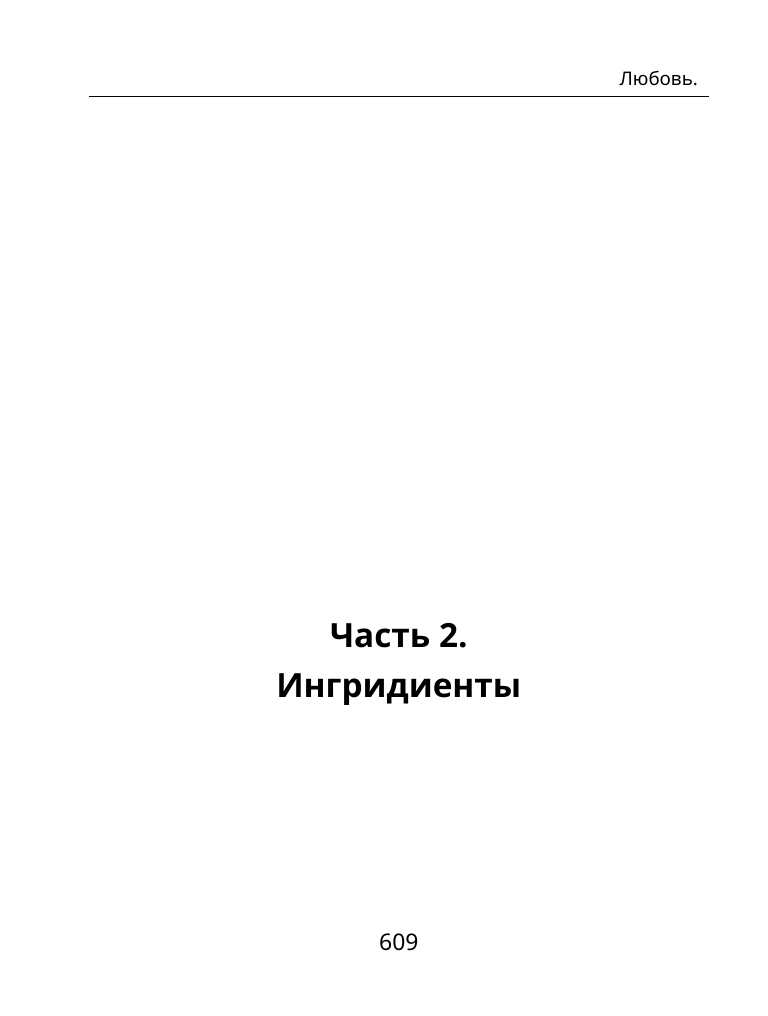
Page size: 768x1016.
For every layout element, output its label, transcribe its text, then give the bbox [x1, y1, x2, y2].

text Часть 2. Ингридиенты [88, 608, 709, 708]
